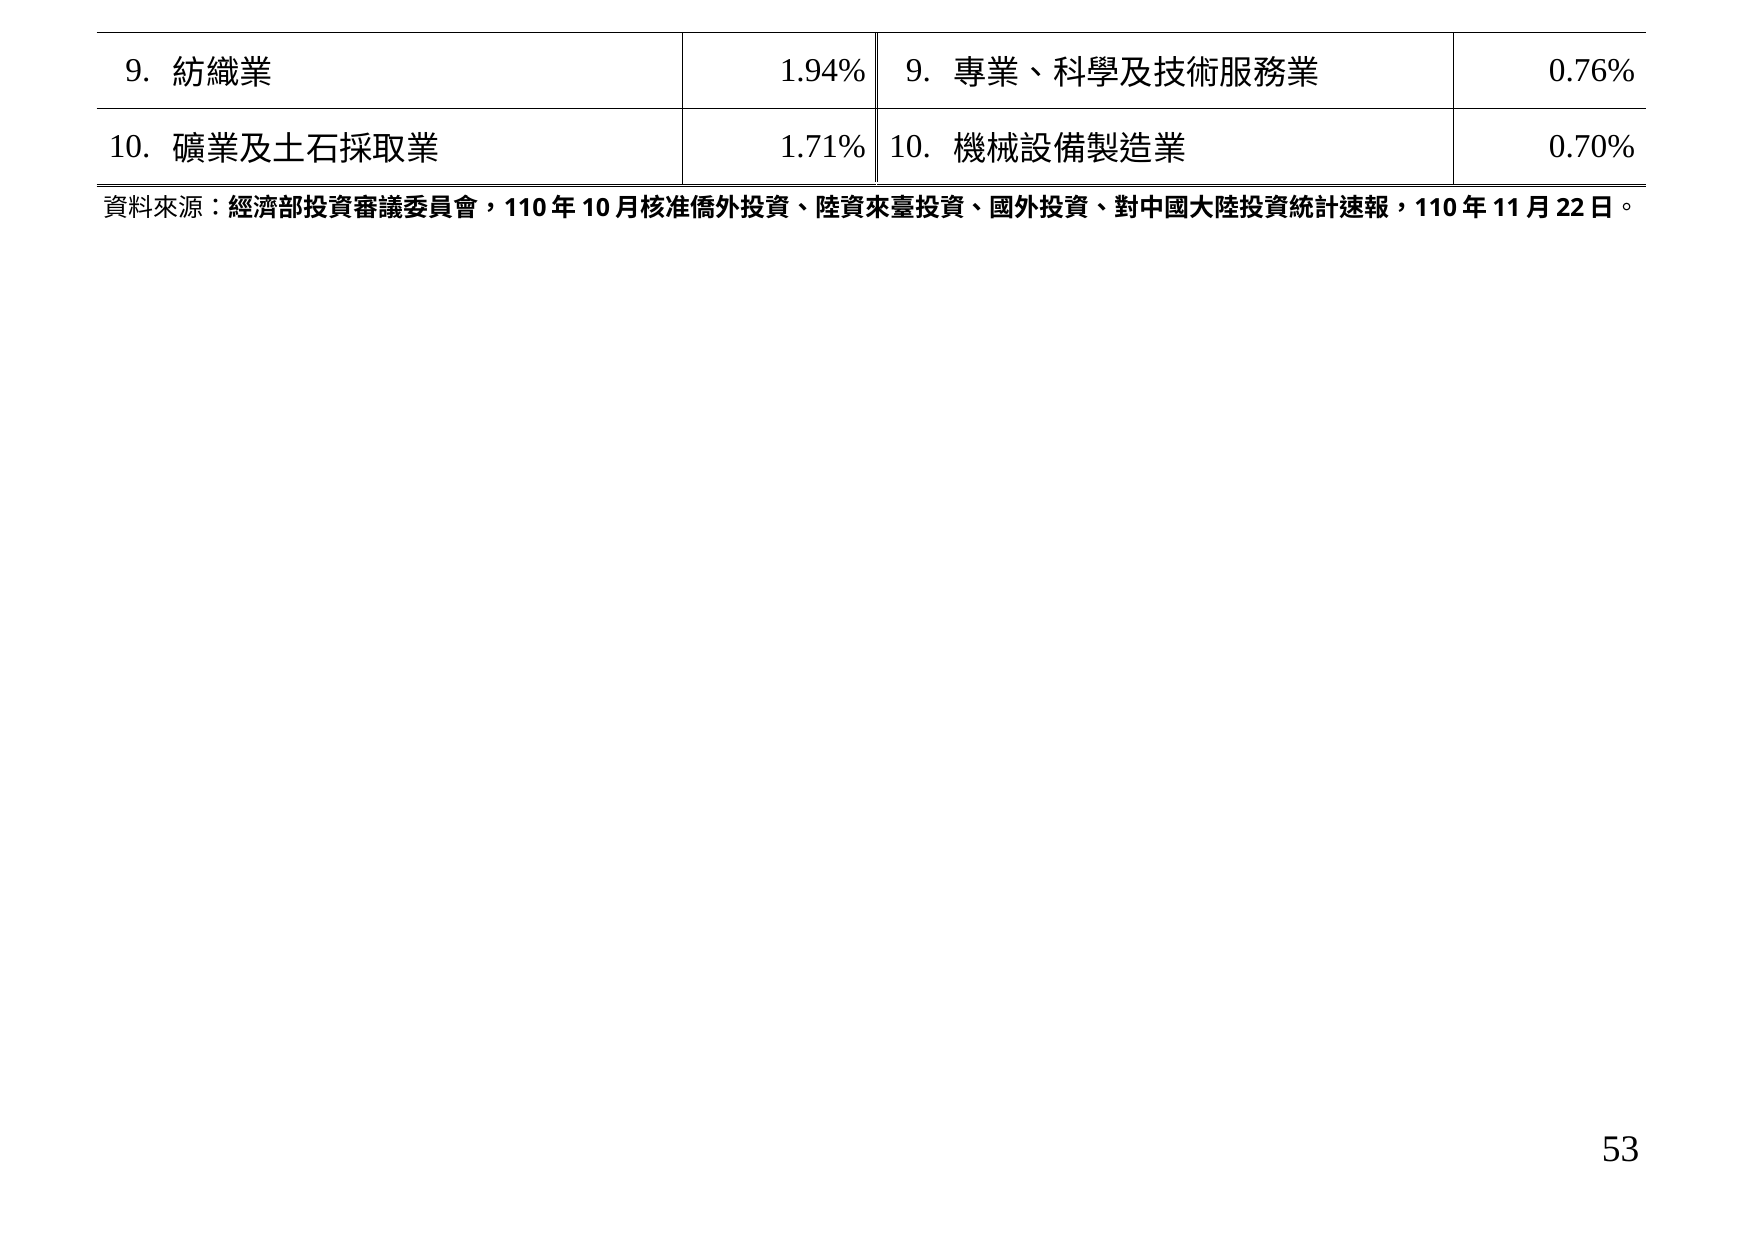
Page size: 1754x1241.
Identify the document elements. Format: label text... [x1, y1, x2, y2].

table_cell 10. [97, 109, 161, 184]
table_cell 1.71% [683, 109, 877, 184]
table_cell 0.76% [1454, 33, 1646, 108]
table_cell 0.70% [1454, 109, 1646, 184]
table_cell 專業、科學及技術服務業 [942, 33, 1453, 108]
table_cell 1.94% [683, 33, 875, 108]
table_cell 紡織業 [161, 33, 682, 108]
subtitle 資料來源：經濟部投資審議委員會，110年10月核准僑外投資、陸資來臺投資、國外投資、對中國大陸投資統計速報，110年11月22日。 [103, 187, 1639, 224]
table_cell 機械設備製造業 [942, 109, 1453, 184]
table_cell 9. [97, 33, 161, 108]
table_cell 礦業及土石採取業 [161, 109, 682, 184]
table_cell 9. [878, 33, 942, 108]
table_cell 10. [877, 109, 942, 184]
